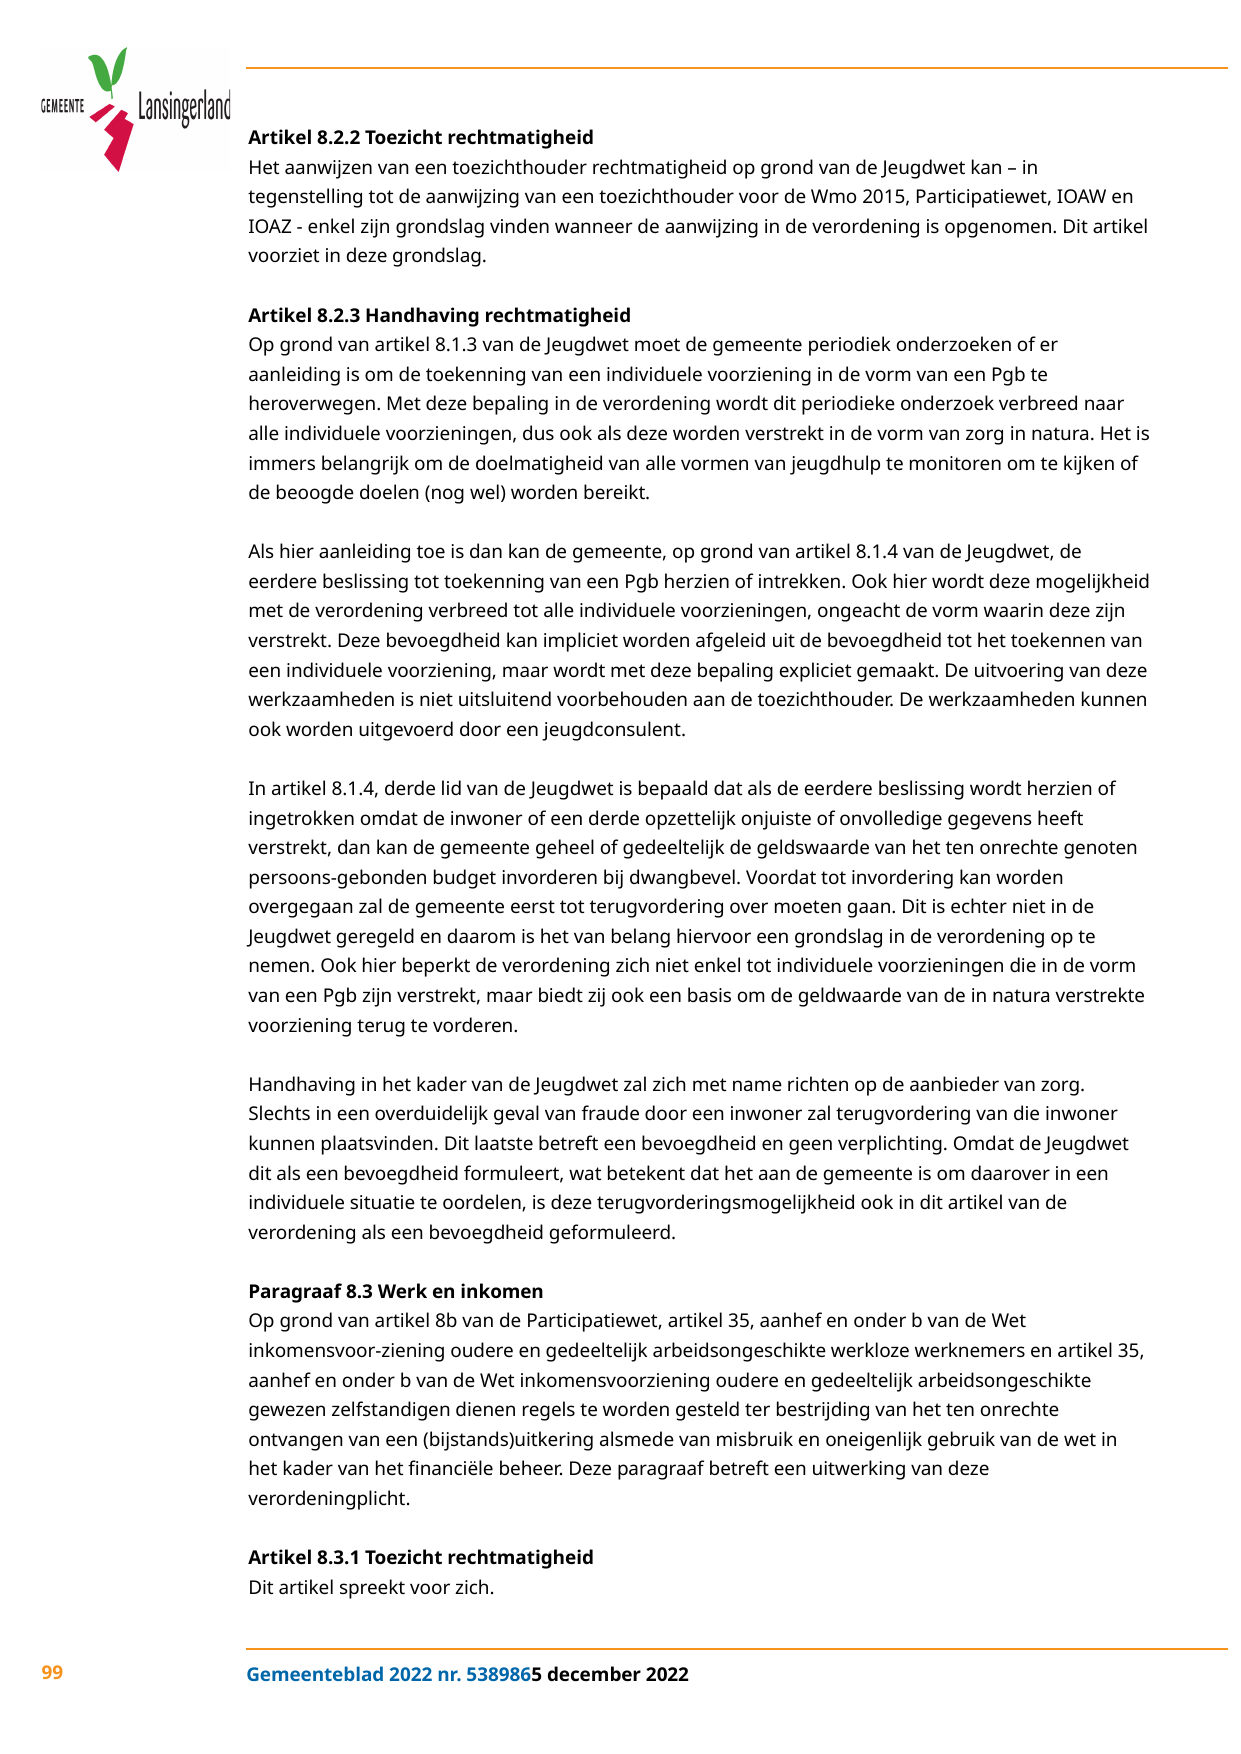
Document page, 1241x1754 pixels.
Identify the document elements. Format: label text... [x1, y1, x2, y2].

text Paragraaf 8.3 Werk en inkomen [248, 1278, 1152, 1304]
text In artikel 8.1.4, derde lid van de Jeugdwet is bepaald dat als de eerdere beslissing wordt herzien of ingetrokken omdat de inwoner of een derde opzettelijk onjuiste of onvolledige gegevens heeft verstrekt, dan kan de gemeente geheel of gedeeltelijk de geldswaarde van het ten onrechte genoten persoons-gebonden budget invorderen bij dwangbevel. Voordat tot invordering kan worden overgegaan zal de gemeente eerst tot terugvordering over moeten gaan. Dit is echter niet in de Jeugdwet geregeld en daarom is het van belang hiervoor een grondslag in de verordening op te nemen. Ook hier beperkt de verordening zich niet enkel tot individuele voorzieningen die in de vorm van een Pgb zijn verstrekt, maar biedt zij ook een basis om de geldwaarde van de in natura verstrekte voorziening terug te vorderen. [248, 775, 1152, 1038]
text Artikel 8.2.3 Handhaving rechtmatigheid [248, 302, 1152, 328]
text Als hier aanleiding toe is dan kan de gemeente, op grond van artikel 8.1.4 van de Jeugdwet, de eerdere beslissing tot toekenning van een Pgb herzien of intrekken. Ook hier wordt deze mogelijkheid met de verordening verbreed tot alle individuele voorzieningen, ongeacht de vorm waarin deze zijn verstrekt. Deze bevoegdheid kan impliciet worden afgeleid uit de bevoegdheid tot het toekennen van een individuele voorziening, maar wordt met deze bepaling expliciet gemaakt. De uitvoering van deze werkzaamheden is niet uitsluitend voorbehouden aan de toezichthouder. De werkzaamheden kunnen ook worden uitgevoerd door een jeugdconsulent. [248, 538, 1152, 742]
text Artikel 8.3.1 Toezicht rechtmatigheid [248, 1544, 1152, 1570]
text Artikel 8.2.2 Toezicht rechtmatigheid [248, 124, 1152, 150]
text Op grond van artikel 8b van de Participatiewet, artikel 35, aanhef en onder b van de Wet inkomensvoor-ziening oudere en gedeeltelijk arbeidsongeschikte werkloze werknemers en artikel 35, aanhef en onder b van de Wet inkomensvoorziening oudere en gedeeltelijk arbeidsongeschikte gewezen zelfstandigen dienen regels te worden gesteld ter bestrijding van het ten onrechte ontvangen van een (bijstands)uitkering alsmede van misbruik en oneigenlijk gebruik van de wet in het kader van het financiële beheer. Deze paragraaf betreft een uitwerking van deze verordeningplicht. [248, 1308, 1152, 1511]
text Het aanwijzen van een toezichthouder rechtmatigheid op grond van de Jeugdwet kan – in tegenstelling tot de aanwijzing van een toezichthouder voor de Wmo 2015, Participatiewet, IOAW en IOAZ - enkel zijn grondslag vinden wanneer de aanwijzing in de verordening is opgenomen. Dit artikel voorziet in deze grondslag. [248, 154, 1152, 268]
text Op grond van artikel 8.1.3 van de Jeugdwet moet de gemeente periodiek onderzoeken of er aanleiding is om de toekenning van een individuele voorziening in de vorm van een Pgb te heroverwegen. Met deze bepaling in de verordening wordt dit periodieke onderzoek verbreed naar alle individuele voorzieningen, dus ook als deze worden verstrekt in de vorm van zorg in natura. Het is immers belangrijk om de doelmatigheid van alle vormen van jeugdhulp te monitoren om te kijken of de beoogde doelen (nog wel) worden bereikt. [248, 331, 1152, 505]
picture [41, 47, 231, 172]
text Handhaving in het kader van de Jeugdwet zal zich met name richten op de aanbieder van zorg. Slechts in een overduidelijk geval van fraude door een inwoner zal terugvordering van die inwoner kunnen plaatsvinden. Dit laatste betreft een bevoegdheid en geen verplichting. Omdat de Jeugdwet dit als een bevoegdheid formuleert, wat betekent dat het aan de gemeente is om daarover in een individuele situatie te oordelen, is deze terugvorderingsmogelijkheid ook in dit artikel van de verordening als een bevoegdheid geformuleerd. [248, 1071, 1152, 1245]
text Dit artikel spreekt voor zich. [248, 1574, 1152, 1600]
